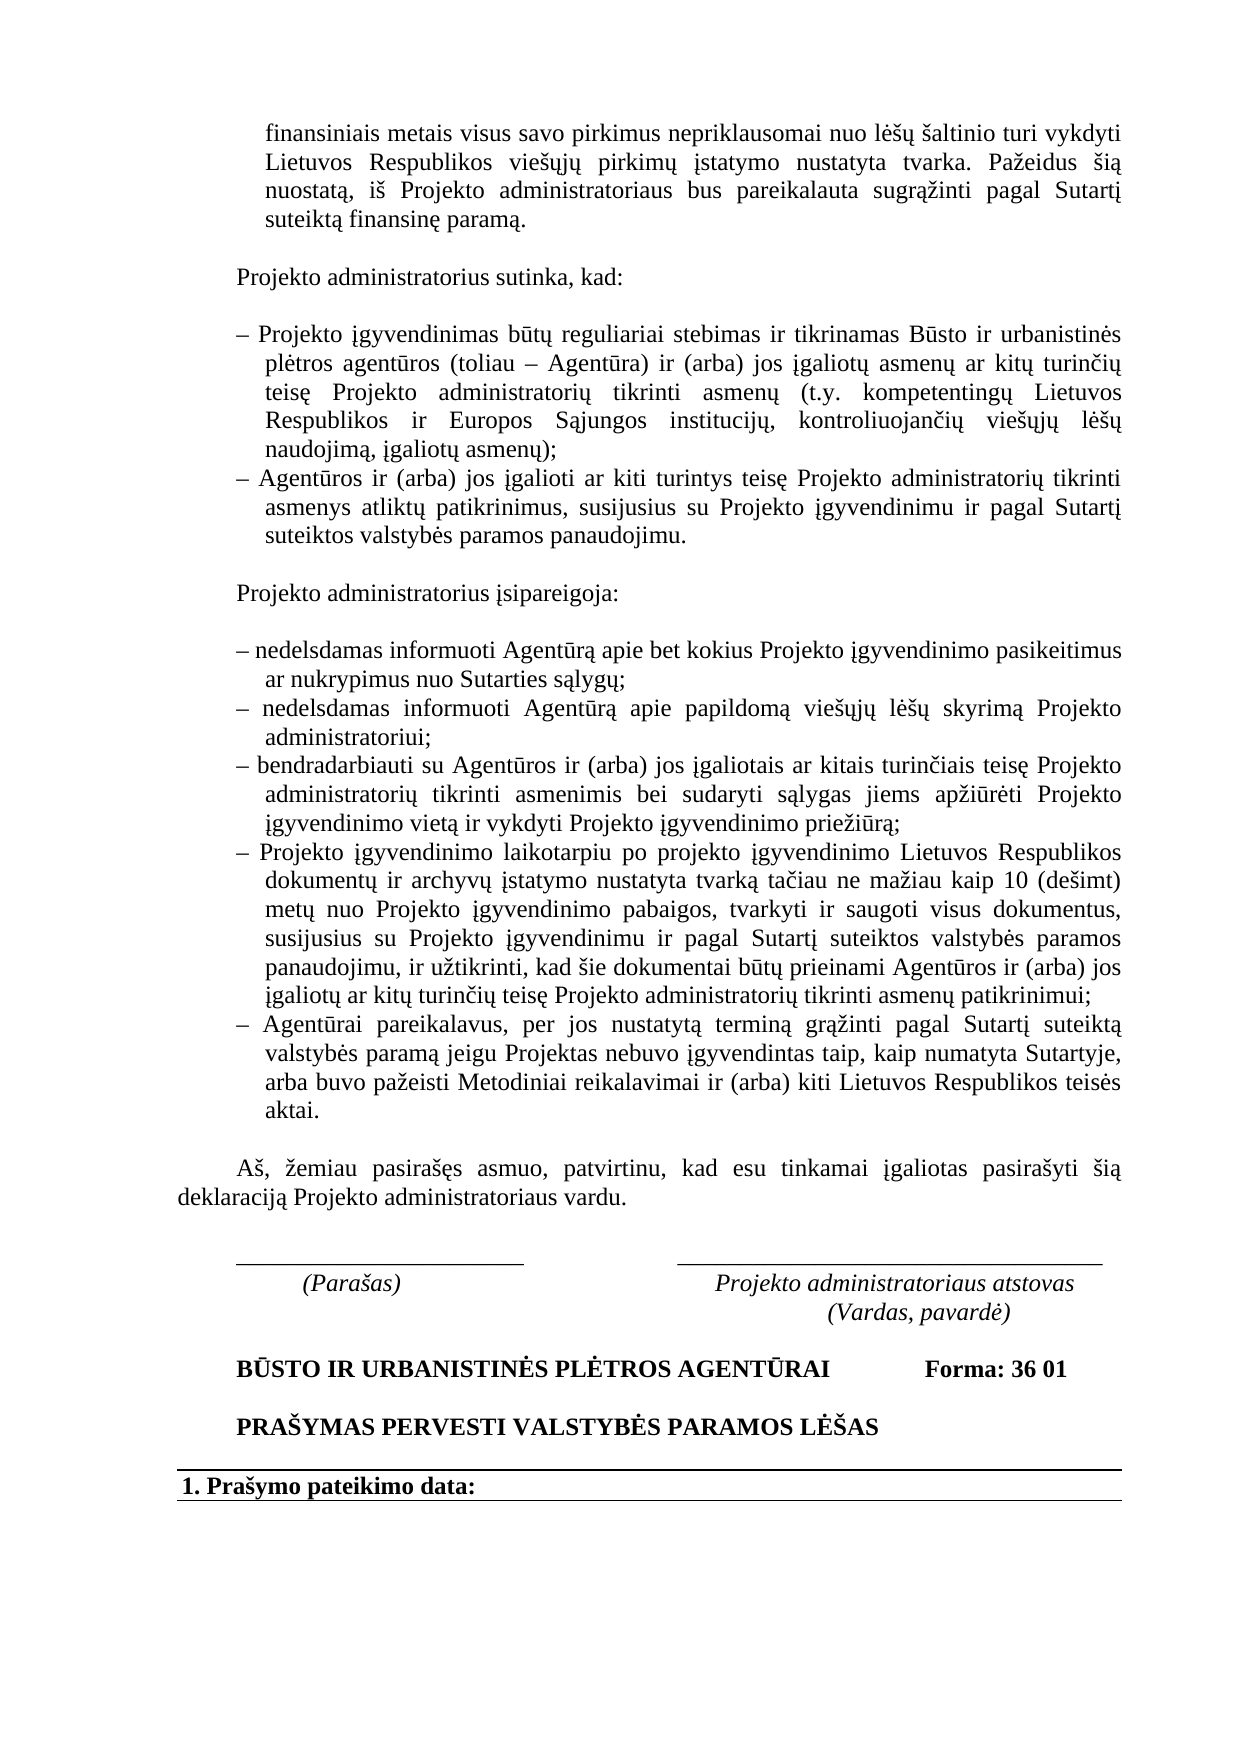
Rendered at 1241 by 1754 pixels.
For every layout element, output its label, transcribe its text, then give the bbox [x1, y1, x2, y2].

text BŪSTO IR URBANISTINĖS PLĖTROS AGENTŪRAI Forma: 36 01 [177, 1354, 1122, 1383]
text – Agentūros ir (arba) jos įgalioti ar kiti turintys teisę Projekto administratorių tikrinti asmenys atliktų patikrinimus, susijusius su Projekto įgyvendinimu ir pagal Sutartį suteiktos valstybės paramos panaudojimu. [236, 463, 1122, 549]
text – Projekto įgyvendinimo laikotarpiu po projekto įgyvendinimo Lietuvos Respublikos dokumentų ir archyvų įstatymo nustatyta tvarką tačiau ne mažiau kaip 10 (dešimt) metų nuo Projekto įgyvendinimo pabaigos, tvarkyti ir saugoti visus dokumentus, susijusius su Projekto įgyvendinimu ir pagal Sutartį suteiktos valstybės paramos panaudojimu, ir užtikrinti, kad šie dokumentai būtų prieinami Agentūros ir (arba) jos įgaliotų ar kitų turinčių teisę Projekto administratorių tikrinti asmenų patikrinimui; [236, 837, 1122, 1009]
text _______________________ __________________________________ [177, 1239, 1122, 1268]
text PRAŠYMAS PERVESTI VALSTYBĖS PARAMOS LĖŠAS [177, 1412, 1122, 1441]
text Aš, žemiau pasirašęs asmuo, patvirtinu, kad esu tinkamai įgaliotas pasirašyti šią deklaraciją Projekto administratoriaus vardu. [177, 1153, 1122, 1211]
text Projekto administratorius sutinka, kad: [177, 262, 1122, 291]
text Projekto administratorius įsipareigoja: [177, 578, 1122, 607]
text (Parašas) Projekto administratoriaus atstovas [177, 1268, 1122, 1297]
text finansiniais metais visus savo pirkimus nepriklausomai nuo lėšų šaltinio turi vykdyti Lietuvos Respublikos viešųjų pirkimų įstatymo nustatyta tvarka. Pažeidus šią nuostatą, iš Projekto administratoriaus bus pareikalauta sugrąžinti pagal Sutartį suteiktą finansinę paramą. [236, 118, 1122, 233]
text – Agentūrai pareikalavus, per jos nustatytą terminą grąžinti pagal Sutartį suteiktą valstybės paramą jeigu Projektas nebuvo įgyvendintas taip, kaip numatyta Sutartyje, arba buvo pažeisti Metodiniai reikalavimai ir (arba) kiti Lietuvos Respublikos teisės aktai. [236, 1009, 1122, 1124]
text – nedelsdamas informuoti Agentūrą apie bet kokius Projekto įgyvendinimo pasikeitimus ar nukrypimus nuo Sutarties sąlygų; [236, 636, 1122, 693]
text – Projekto įgyvendinimas būtų reguliariai stebimas ir tikrinamas Būsto ir urbanistinės plėtros agentūros (toliau – Agentūra) ir (arba) jos įgaliotų asmenų ar kitų turinčių teisę Projekto administratorių tikrinti asmenų (t.y. kompetentingų Lietuvos Respublikos ir Europos Sąjungos institucijų, kontroliuojančių viešųjų lėšų naudojimą, įgaliotų asmenų); [236, 319, 1122, 463]
text – nedelsdamas informuoti Agentūrą apie papildomą viešųjų lėšų skyrimą Projekto administratoriui; [236, 693, 1122, 751]
table_header 1. Prašymo pateikimo data: [177, 1471, 1122, 1500]
text – bendradarbiauti su Agentūros ir (arba) jos įgaliotais ar kitais turinčiais teisę Projekto administratorių tikrinti asmenimis bei sudaryti sąlygas jiems apžiūrėti Projekto įgyvendinimo vietą ir vykdyti Projekto įgyvendinimo priežiūrą; [236, 751, 1122, 837]
text (Vardas, pavardė) [177, 1297, 1122, 1326]
